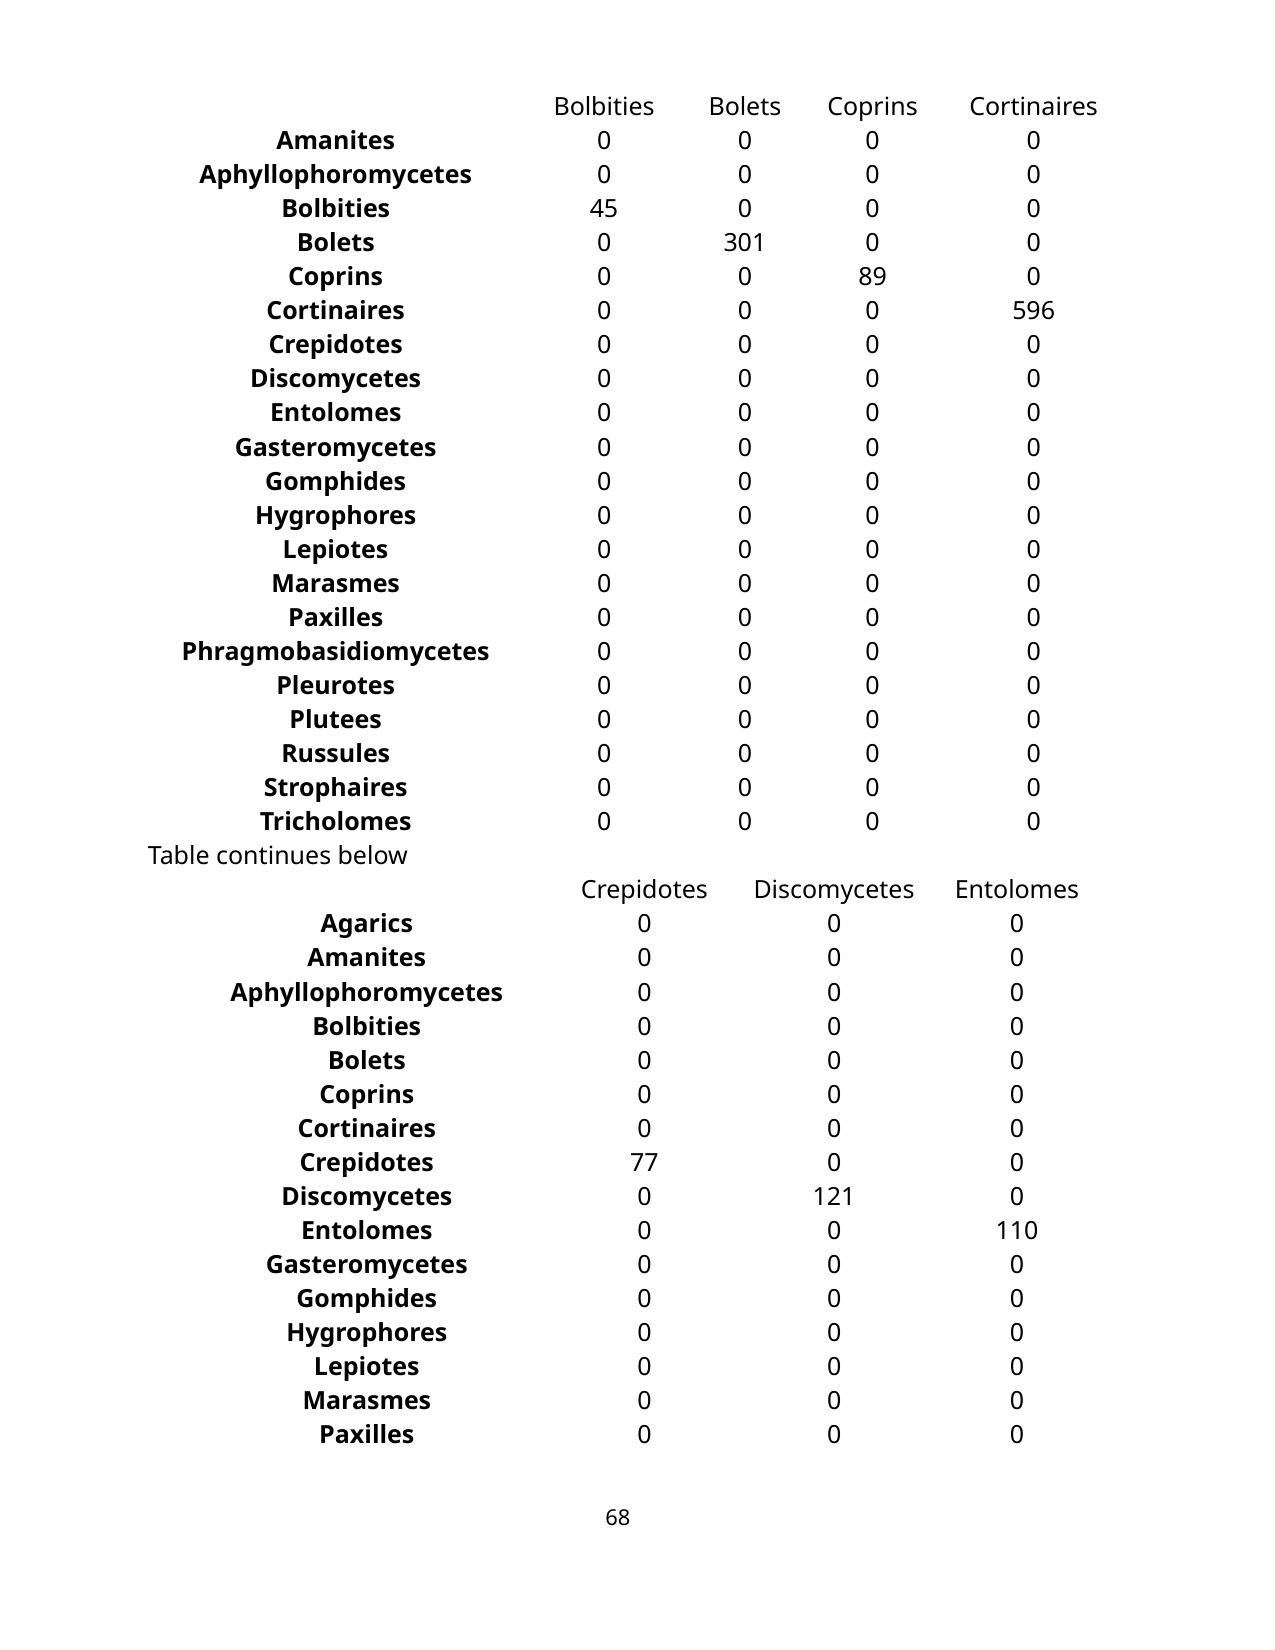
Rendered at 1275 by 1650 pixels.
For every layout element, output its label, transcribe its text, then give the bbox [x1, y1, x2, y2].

table_cell 0 [935, 1179, 1098, 1213]
table_cell 0 [732, 1076, 935, 1110]
table_cell 0 [732, 1383, 935, 1417]
table_cell Agarics [177, 906, 556, 940]
table_cell 0 [805, 736, 939, 770]
table_cell 0 [940, 395, 1127, 429]
table_cell 0 [805, 191, 939, 225]
table_cell 0 [684, 123, 805, 157]
table_cell 0 [732, 906, 935, 940]
table_cell Russules [148, 736, 523, 770]
table_cell Gasteromycetes [177, 1247, 556, 1281]
table_cell 0 [684, 395, 805, 429]
table_cell 0 [805, 463, 939, 497]
table_cell 0 [805, 668, 939, 702]
table_cell 0 [935, 1383, 1098, 1417]
table_cell Bolbities [177, 1008, 556, 1042]
table_cell 0 [940, 600, 1127, 633]
table_cell 0 [940, 463, 1127, 497]
table_cell 0 [556, 1076, 732, 1110]
table_cell Bolets [148, 225, 523, 259]
table_cell 0 [805, 429, 939, 463]
table_cell 0 [935, 1247, 1098, 1281]
table_cell 0 [940, 429, 1127, 463]
table_cell 0 [684, 293, 805, 327]
table_cell 0 [732, 1213, 935, 1247]
table_cell 0 [805, 123, 939, 157]
table_cell Hygrophores [177, 1315, 556, 1349]
table_cell 0 [940, 531, 1127, 565]
table_cell 0 [523, 327, 684, 361]
table_cell 0 [523, 429, 684, 463]
table_cell 0 [940, 736, 1127, 770]
text Table continues below [148, 838, 1127, 872]
table_cell 0 [523, 157, 684, 191]
table_cell 0 [684, 565, 805, 599]
table_cell 0 [684, 600, 805, 633]
table_cell 0 [935, 1417, 1098, 1451]
table_cell 0 [684, 804, 805, 838]
table_cell Discomycetes [177, 1179, 556, 1213]
table_cell 0 [805, 531, 939, 565]
table_cell Discomycetes [148, 361, 523, 395]
table_cell 0 [940, 259, 1127, 293]
table_cell 0 [523, 770, 684, 804]
table_cell 0 [684, 634, 805, 668]
table_cell 0 [684, 497, 805, 531]
table_cell 0 [523, 668, 684, 702]
table_header [177, 872, 556, 906]
table_cell 0 [732, 1042, 935, 1076]
table_cell 0 [935, 974, 1098, 1008]
table_cell Plutees [148, 702, 523, 736]
table_cell 301 [684, 225, 805, 259]
table_cell 77 [556, 1145, 732, 1178]
table_cell Gomphides [148, 463, 523, 497]
table_cell 0 [684, 327, 805, 361]
table_cell 0 [935, 1008, 1098, 1042]
table_cell Aphyllophoromycetes [148, 157, 523, 191]
table_header Discomycetes [732, 872, 935, 906]
table_cell 0 [940, 804, 1127, 838]
table_cell 0 [684, 668, 805, 702]
table_cell Coprins [148, 259, 523, 293]
table_cell 0 [556, 1349, 732, 1383]
table_cell 0 [523, 395, 684, 429]
table_cell 0 [556, 1315, 732, 1349]
table_cell 0 [805, 600, 939, 633]
table_header Bolets [684, 89, 805, 123]
table_cell 0 [732, 1417, 935, 1451]
table_cell Lepiotes [148, 531, 523, 565]
table_cell 0 [556, 1247, 732, 1281]
table_cell 0 [940, 157, 1127, 191]
table_cell 0 [805, 497, 939, 531]
table_cell 0 [940, 770, 1127, 804]
table_cell 0 [684, 736, 805, 770]
table_cell Entolomes [148, 395, 523, 429]
table_cell 0 [523, 531, 684, 565]
table_cell 0 [556, 1213, 732, 1247]
table_cell 596 [940, 293, 1127, 327]
table_cell 0 [556, 1281, 732, 1315]
table_cell 0 [935, 940, 1098, 974]
table_cell 0 [940, 123, 1127, 157]
table_cell 45 [523, 191, 684, 225]
table_cell 0 [523, 497, 684, 531]
table_cell Coprins [177, 1076, 556, 1110]
table_cell Bolets [177, 1042, 556, 1076]
table_cell 0 [523, 634, 684, 668]
table_cell 0 [935, 1315, 1098, 1349]
table_cell 0 [523, 259, 684, 293]
table_cell Hygrophores [148, 497, 523, 531]
table_cell 0 [805, 361, 939, 395]
table_cell Amanites [177, 940, 556, 974]
table_cell 0 [684, 361, 805, 395]
table_cell Entolomes [177, 1213, 556, 1247]
table_cell Tricholomes [148, 804, 523, 838]
table_cell Strophaires [148, 770, 523, 804]
table_cell 0 [732, 1247, 935, 1281]
table_cell 0 [940, 327, 1127, 361]
table_cell 0 [684, 702, 805, 736]
table_cell 0 [523, 463, 684, 497]
table_header Coprins [805, 89, 939, 123]
table_cell 0 [935, 1145, 1098, 1178]
table_cell 0 [523, 361, 684, 395]
table_cell 0 [805, 327, 939, 361]
table_header Entolomes [935, 872, 1098, 906]
table_cell 0 [732, 940, 935, 974]
table_header Cortinaires [940, 89, 1127, 123]
table_cell Pleurotes [148, 668, 523, 702]
table_cell Crepidotes [177, 1145, 556, 1178]
table_cell Paxilles [177, 1417, 556, 1451]
table_cell 0 [935, 1076, 1098, 1110]
table_cell 0 [935, 1281, 1098, 1315]
table_cell 0 [556, 1417, 732, 1451]
table_cell 0 [940, 497, 1127, 531]
table_cell Cortinaires [177, 1110, 556, 1144]
table_cell 0 [556, 906, 732, 940]
table_header Crepidotes [556, 872, 732, 906]
table_cell Gasteromycetes [148, 429, 523, 463]
table_cell Marasmes [177, 1383, 556, 1417]
table_cell 0 [523, 702, 684, 736]
table_cell 0 [940, 565, 1127, 599]
table_cell 0 [805, 157, 939, 191]
table_cell Gomphides [177, 1281, 556, 1315]
table_cell 0 [940, 225, 1127, 259]
table_cell Phragmobasidiomycetes [148, 634, 523, 668]
table_cell 0 [523, 123, 684, 157]
table_cell 0 [935, 906, 1098, 940]
table_cell 0 [684, 429, 805, 463]
table_cell 0 [732, 1145, 935, 1178]
table_cell Marasmes [148, 565, 523, 599]
table_cell 0 [935, 1042, 1098, 1076]
table_cell 0 [684, 191, 805, 225]
table_cell 0 [523, 600, 684, 633]
table_cell 0 [805, 634, 939, 668]
table_cell 0 [940, 668, 1127, 702]
table_cell 0 [805, 804, 939, 838]
table_header [148, 89, 523, 123]
table_cell 0 [732, 974, 935, 1008]
table_cell 0 [940, 634, 1127, 668]
table_cell 0 [805, 770, 939, 804]
table_cell Bolbities [148, 191, 523, 225]
table_cell Paxilles [148, 600, 523, 633]
table_cell 0 [523, 293, 684, 327]
table_cell 0 [556, 1383, 732, 1417]
table_cell 0 [732, 1008, 935, 1042]
table_cell 0 [940, 702, 1127, 736]
table_cell 0 [556, 940, 732, 974]
table_cell Crepidotes [148, 327, 523, 361]
table_cell 0 [805, 565, 939, 599]
table_cell 0 [684, 531, 805, 565]
table_cell 0 [805, 293, 939, 327]
table_cell 0 [523, 565, 684, 599]
table_cell 0 [684, 259, 805, 293]
table_cell 0 [732, 1315, 935, 1349]
table_cell 0 [732, 1110, 935, 1144]
table_cell Amanites [148, 123, 523, 157]
table_cell 0 [556, 1110, 732, 1144]
table_cell 0 [805, 225, 939, 259]
table_cell 0 [556, 974, 732, 1008]
table_cell 0 [684, 770, 805, 804]
table_cell 0 [935, 1110, 1098, 1144]
table_cell 0 [805, 395, 939, 429]
table_cell Lepiotes [177, 1349, 556, 1383]
table_cell 0 [684, 157, 805, 191]
table_cell Cortinaires [148, 293, 523, 327]
table_cell 0 [935, 1349, 1098, 1383]
table_header Bolbities [523, 89, 684, 123]
table_cell 0 [556, 1042, 732, 1076]
table_cell 0 [732, 1349, 935, 1383]
table_cell Aphyllophoromycetes [177, 974, 556, 1008]
table_cell 0 [732, 1281, 935, 1315]
table_cell 0 [556, 1008, 732, 1042]
table_cell 0 [940, 191, 1127, 225]
table_cell 0 [940, 361, 1127, 395]
table_cell 121 [732, 1179, 935, 1213]
table_cell 110 [935, 1213, 1098, 1247]
table_cell 0 [684, 463, 805, 497]
table_cell 0 [805, 702, 939, 736]
table_cell 0 [523, 804, 684, 838]
table_cell 89 [805, 259, 939, 293]
table_cell 0 [556, 1179, 732, 1213]
table_cell 0 [523, 736, 684, 770]
table_cell 0 [523, 225, 684, 259]
